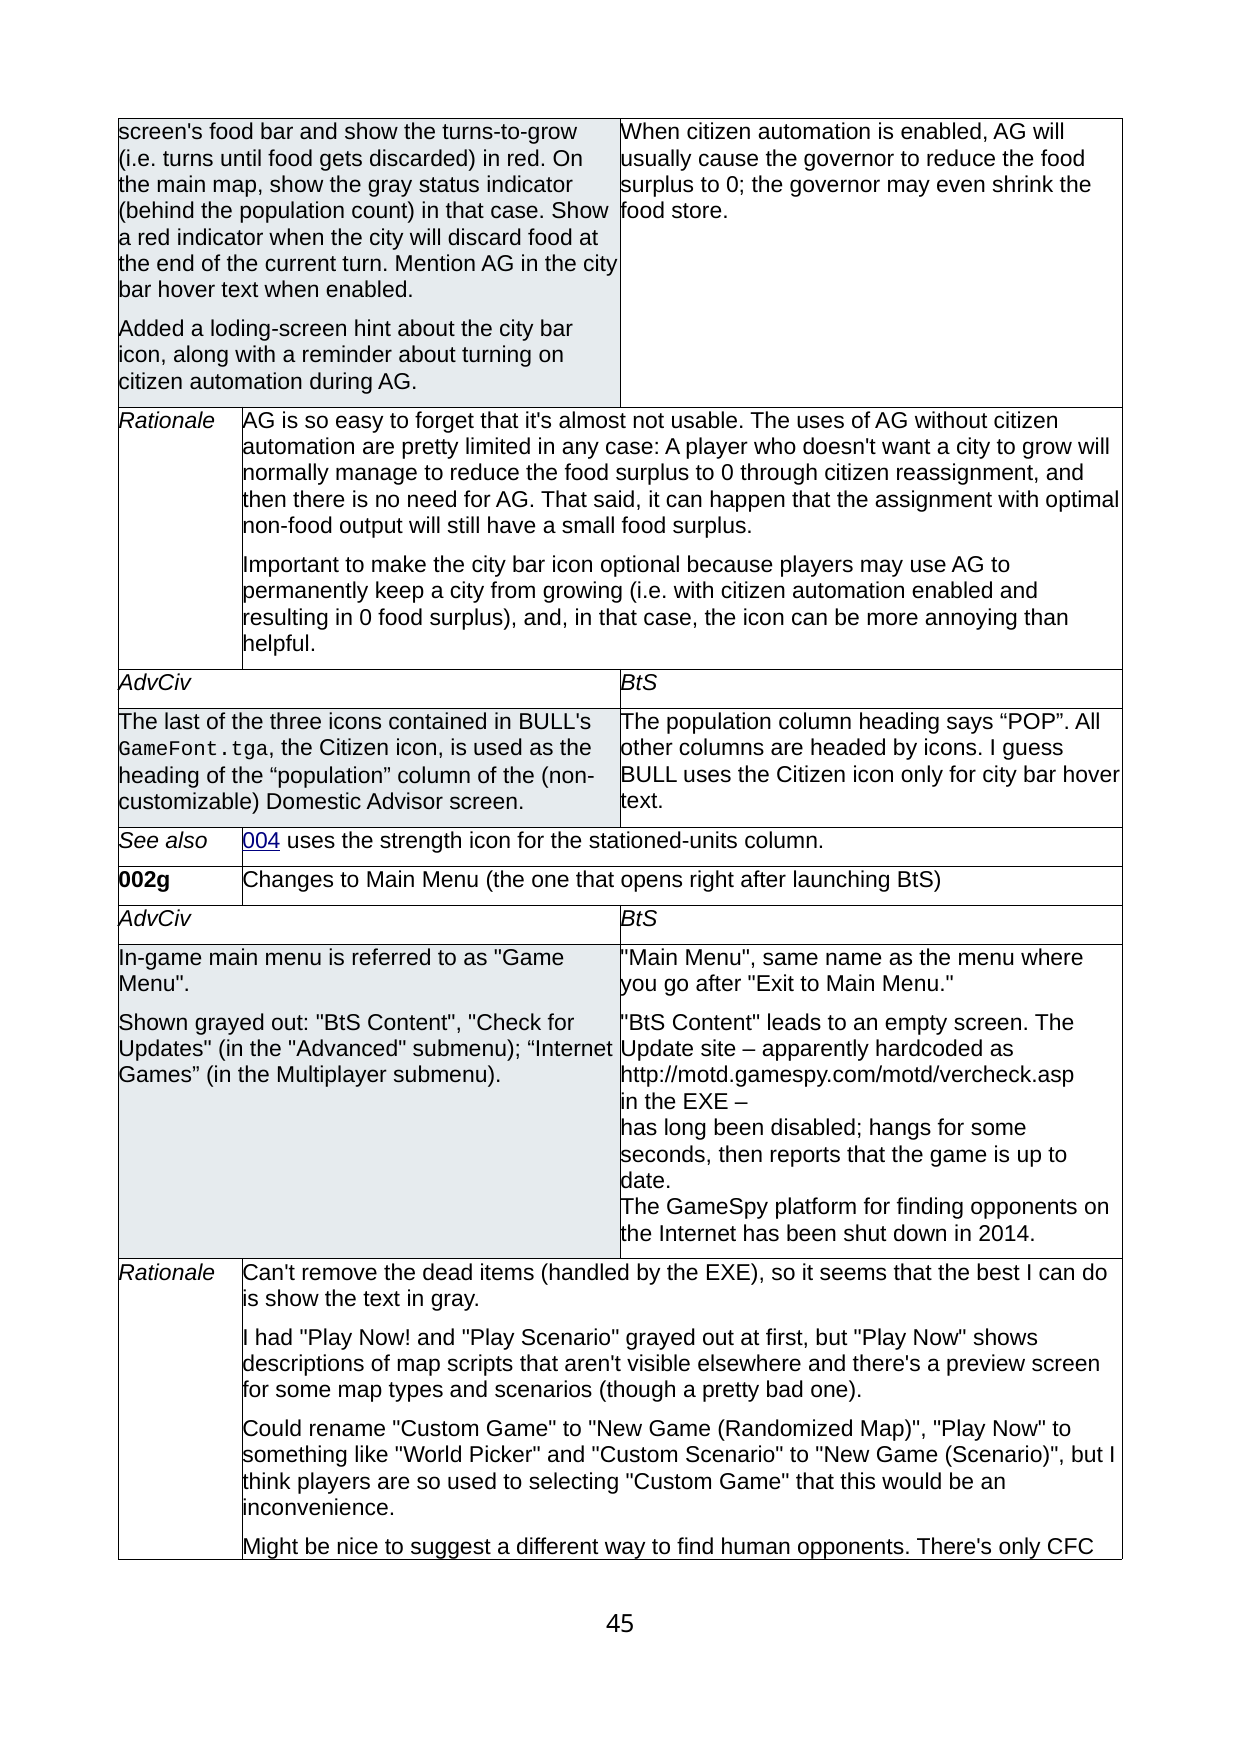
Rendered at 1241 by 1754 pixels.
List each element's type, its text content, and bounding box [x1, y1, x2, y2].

table_cell Rationale [119, 1259, 242, 1559]
table_cell AG is so easy to forget that it's almost not usable. The uses of AG without citizen automation are pretty limited in any case: A player who doesn't want a city to grow will normally manage to reduce the food surplus to 0 through citizen reassignment, and then there is no need for AG. That said, it can happen that the assignment with optimal non-food output will still have a small food surplus. Important to make the city bar icon optional because players may use AG to permanently keep a city from growing (i.e. with citizen automation enabled and resulting in 0 food surplus), and, in that case, the icon can be more annoying than helpful. [243, 408, 1122, 669]
table_cell AdvCiv [119, 906, 620, 943]
table_cell AdvCiv [119, 670, 620, 708]
table_cell Can't remove the dead items (handled by the EXE), so it seems that the best I can do is show the text in gray. I had "Play Now! and "Play Scenario" grayed out at first, but "Play Now" shows descriptions of map scripts that aren't visible elsewhere and there's a preview screen for some map types and scenarios (though a pretty bad one). Could rename "Custom Game" to "New Game (Randomized Map)", "Play Now" to something like "World Picker" and "Custom Scenario" to "New Game (Scenario)", but I think players are so used to selecting "Custom Game" that this would be an inconvenience. Might be nice to suggest a different way to find human opponents. There's only CFC [243, 1259, 1122, 1559]
table_cell In-game main menu is referred to as "Game Menu". Shown grayed out: "BtS Content", "Check for Updates" (in the "Advanced" submenu); “Internet Games” (in the Multiplayer submenu). [119, 945, 620, 1258]
table_cell Changes to Main Menu (the one that opens right after launching BtS) [243, 867, 1122, 905]
table_cell When citizen automation is enabled, AG will usually cause the governor to reduce the food surplus to 0; the governor may even shrink the food store. [621, 119, 1122, 407]
table_cell BtS [621, 670, 1122, 708]
table_cell BtS [621, 906, 1122, 943]
table_cell 002g [119, 867, 242, 905]
table_cell screen's food bar and show the turns-to-grow (i.e. turns until food gets discarded) in red. On the main map, show the gray status indicator (behind the population count) in that case. Show a red indicator when the city will discard food at the end of the current turn. Mention AG in the city bar hover text when enabled. Added a loding-screen hint about the city bar icon, along with a reminder about turning on citizen automation during AG. [119, 119, 620, 407]
table_cell 004 uses the strength icon for the stationed-units column. [243, 828, 1122, 866]
table_cell See also [119, 828, 242, 866]
table_cell The population column heading says “POP”. All other columns are headed by icons. I guess BULL uses the Citizen icon only for city bar hover text. [621, 709, 1122, 827]
table_cell Rationale [119, 408, 242, 669]
table_cell "Main Menu", same name as the menu where you go after "Exit to Main Menu." "BtS Content" leads to an empty screen. The Update site – apparently hardcoded as http://motd.gamespy.com/motd/vercheck.asp in the EXE – has long been disabled; hangs for some seconds, then reports that the game is up to date. The GameSpy platform for finding opponents on the Internet has been shut down in 2014. [621, 945, 1122, 1258]
table_cell The last of the three icons contained in BULL's GameFont.tga, the Citizen icon, is used as the heading of the “population” column of the (non-customizable) Domestic Advisor screen. [119, 709, 620, 827]
